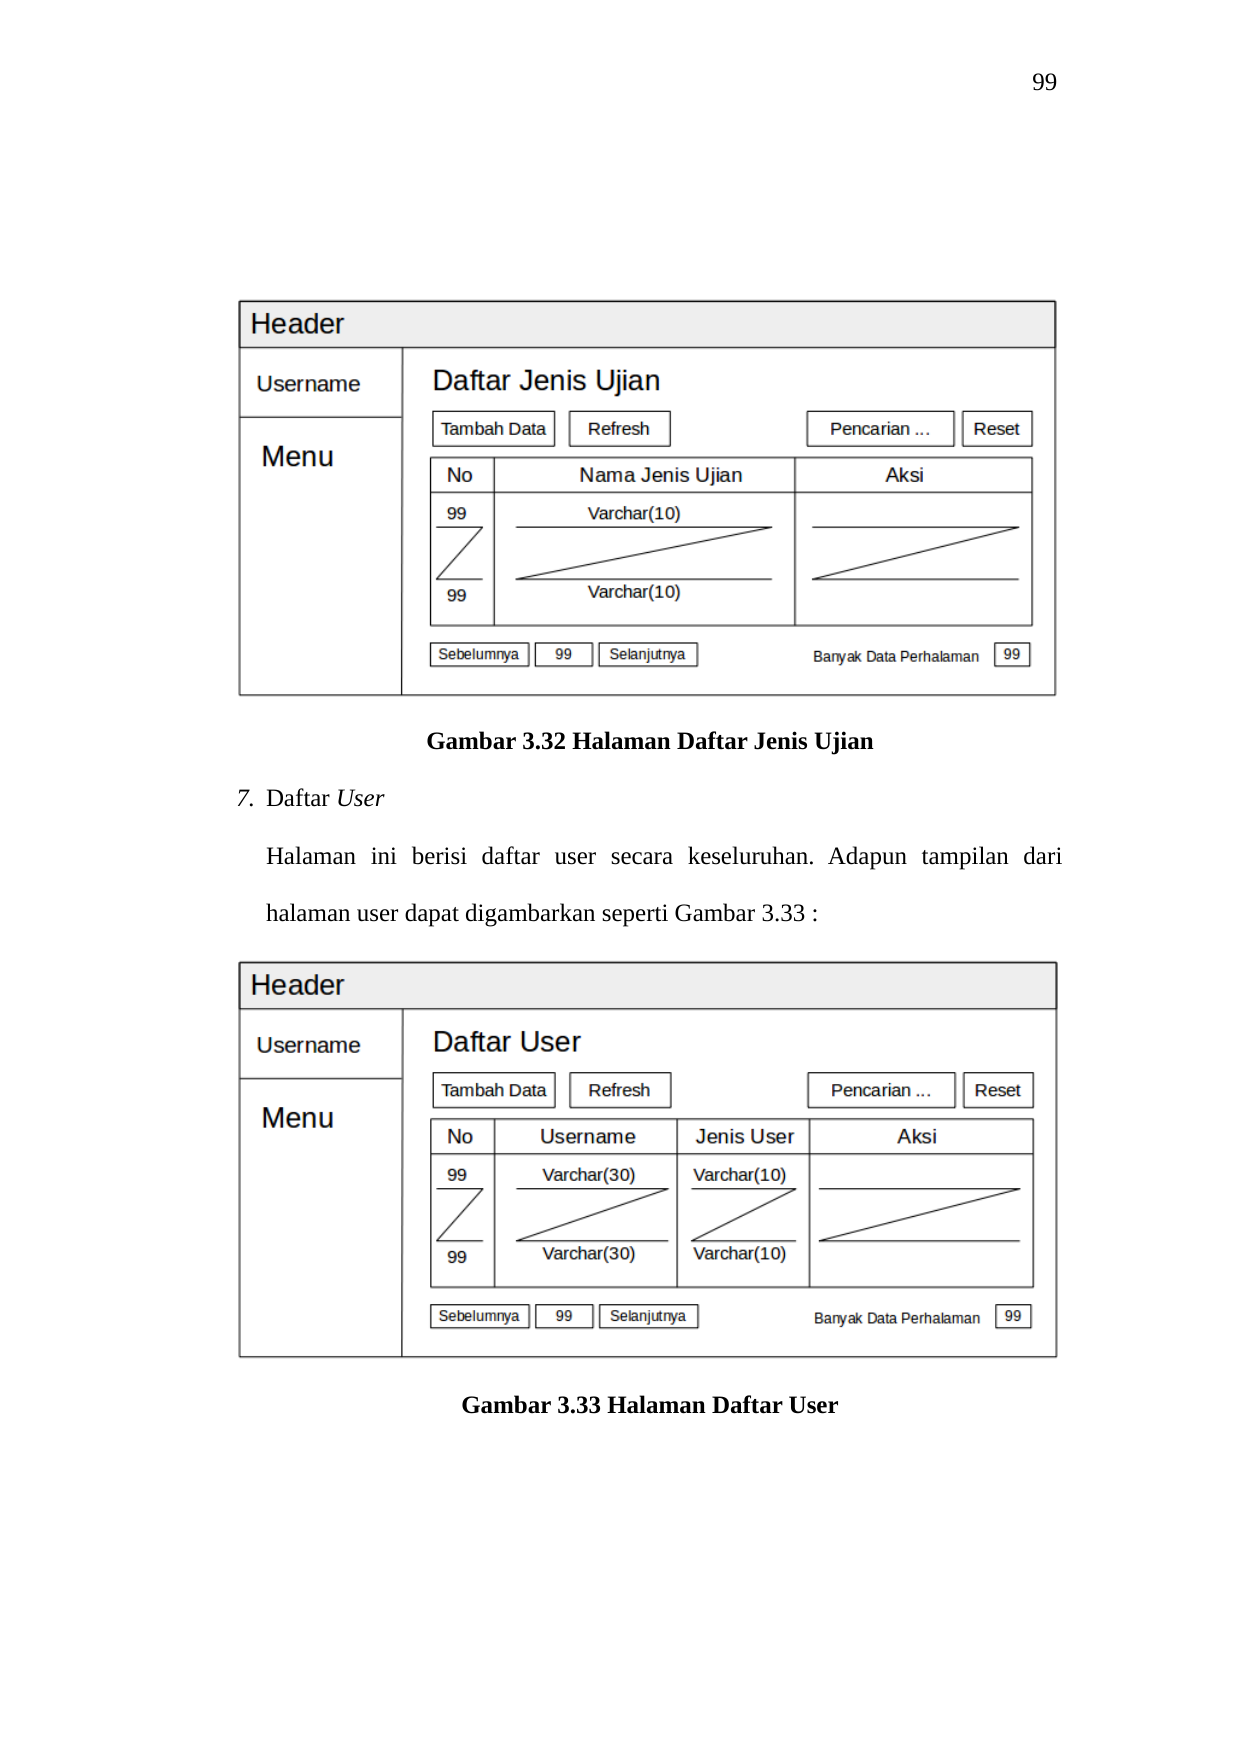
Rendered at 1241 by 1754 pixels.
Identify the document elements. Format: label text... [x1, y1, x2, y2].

list Daftar User [236, 783, 1063, 812]
picture [236, 956, 1064, 1361]
text Gambar 3.33 Halaman Daftar User [236, 1361, 1063, 1418]
text Gambar 3.32 Halaman Daftar Jenis Ujian [236, 698, 1063, 755]
picture [236, 295, 1064, 698]
list Halaman ini berisi daftar user secara keseluruhan. Adapun tampilan dari halaman user dapat digambarkan seperti Gambar 3.33 : [236, 841, 1063, 927]
